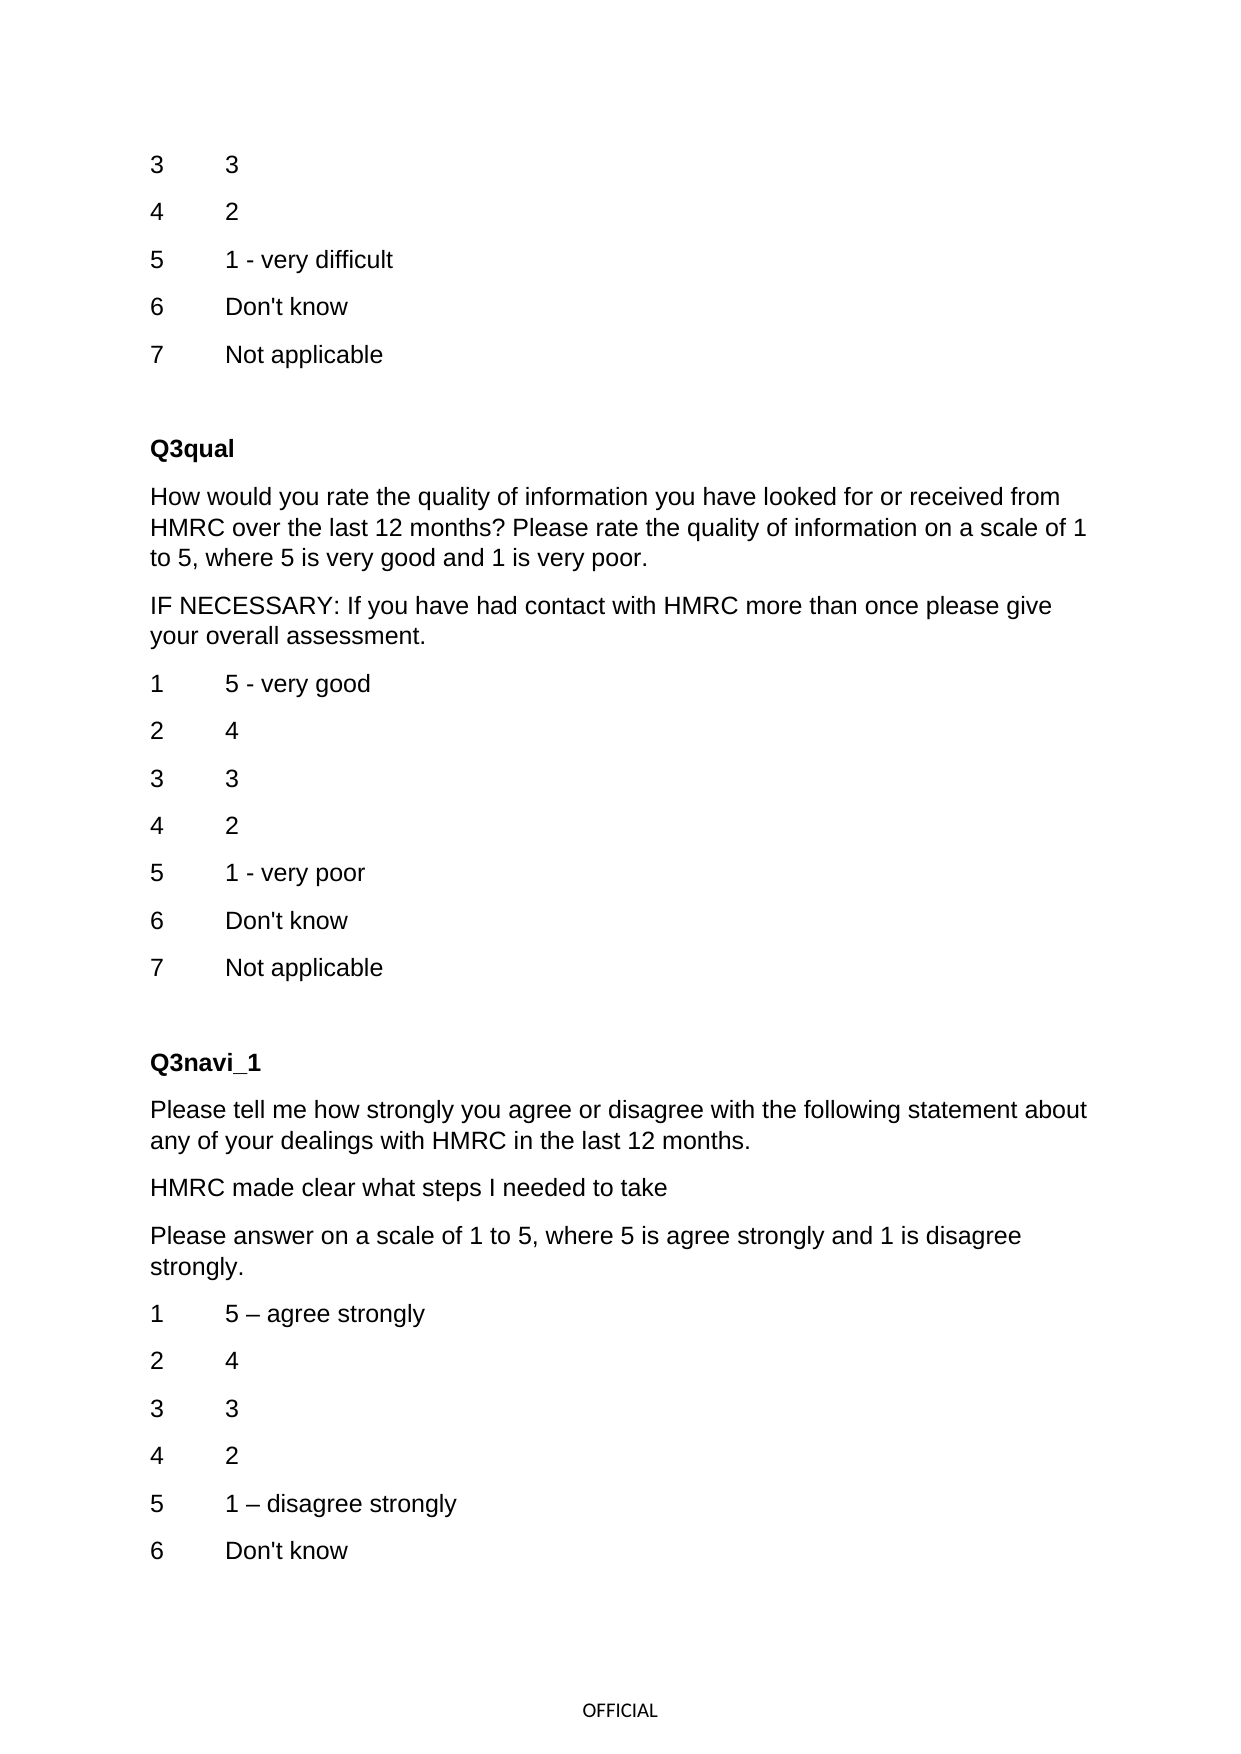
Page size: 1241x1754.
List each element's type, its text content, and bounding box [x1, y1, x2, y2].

text Please answer on a scale of 1 to 5, where 5 is agree strongly and 1 is disagree strongly. [150, 1221, 1090, 1280]
text 7 Not applicable [150, 339, 1090, 368]
text HMRC made clear what steps I needed to take [150, 1173, 1090, 1202]
text 1 5 - very good [150, 669, 1090, 697]
text 7 Not applicable [150, 953, 1090, 982]
text How would you rate the quality of information you have looked for or received from HMRC over the last 12 months? Please rate the quality of information on a scale of 1 to 5, where 5 is very good and 1 is very poor. [150, 482, 1090, 572]
text 3 3 [150, 1394, 1090, 1422]
text Q3navi_1 [150, 1048, 1090, 1077]
text 5 1 – disagree strongly [150, 1488, 1090, 1517]
text 4 2 [150, 197, 1090, 226]
text 6 Don't know [150, 906, 1090, 934]
text 2 4 [150, 1346, 1090, 1375]
text Please tell me how strongly you agree or disagree with the following statement about any of your dealings with HMRC in the last 12 months. [150, 1095, 1090, 1155]
text 6 Don't know [150, 1536, 1090, 1565]
text 2 4 [150, 716, 1090, 745]
text 5 1 - very difficult [150, 245, 1090, 273]
text Q3qual [150, 434, 1090, 463]
text 4 2 [150, 811, 1090, 840]
text 5 1 - very poor [150, 858, 1090, 887]
text IF NECESSARY: If you have had contact with HMRC more than once please give your overall assessment. [150, 591, 1090, 650]
text 4 2 [150, 1441, 1090, 1470]
text 3 3 [150, 150, 1090, 179]
text 3 3 [150, 763, 1090, 792]
text 6 Don't know [150, 292, 1090, 321]
text 1 5 – agree strongly [150, 1299, 1090, 1328]
